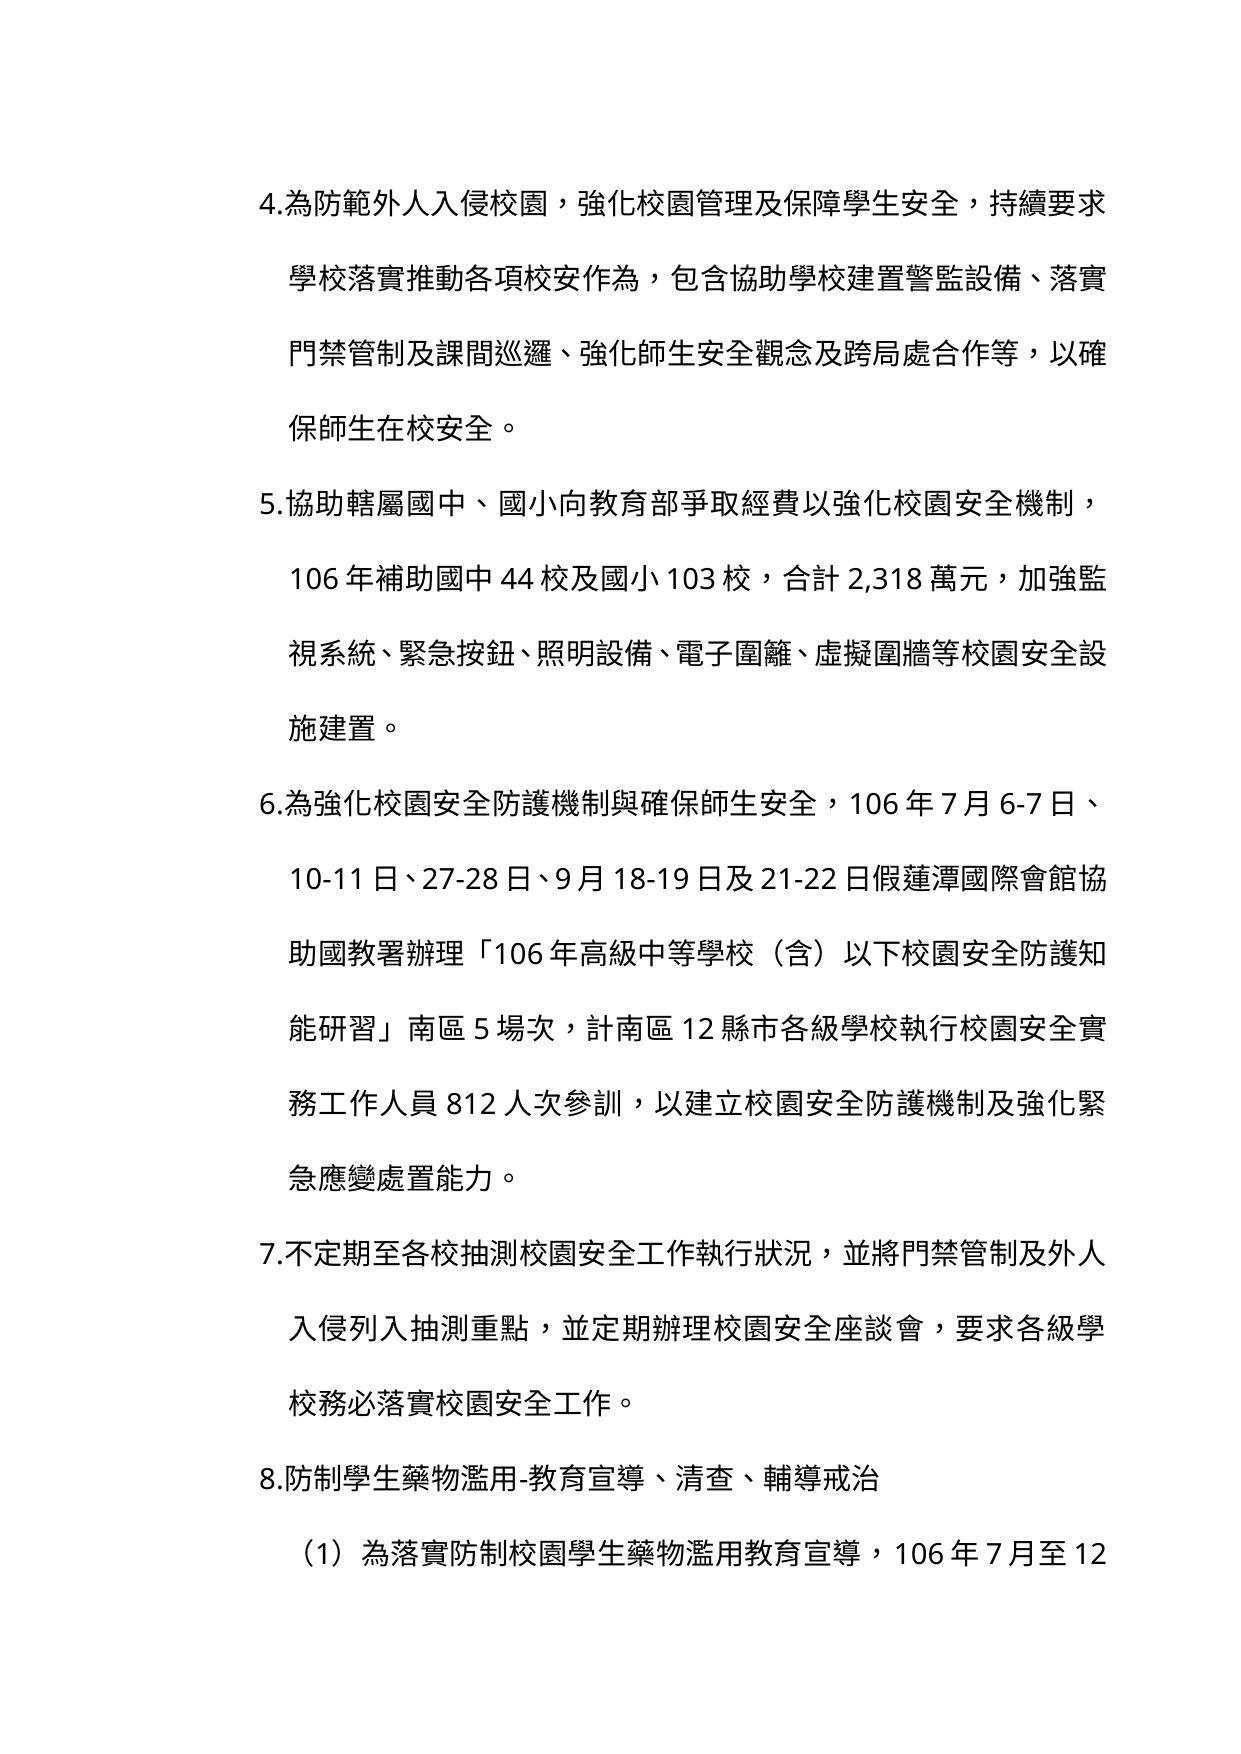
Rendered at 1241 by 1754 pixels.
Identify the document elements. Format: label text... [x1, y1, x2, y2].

text 8.防制學生藥物濫用-教育宣導、清查、輔導戒治 [259, 1439, 1107, 1514]
text 7.不定期至各校抽測校園安全工作執行狀況，並將門禁管制及外人入侵列入抽測重點，並定期辦理校園安全座談會，要求各級學校務必落實校園安全工作。 [259, 1214, 1107, 1439]
text 4.為防範外人入侵校園，強化校園管理及保障學生安全，持續要求學校落實推動各項校安作為，包含協助學校建置警監設備、落實門禁管制及課間巡邏、強化師生安全觀念及跨局處合作等，以確保師生在校安全。 [259, 164, 1107, 464]
text （1）為落實防制校園學生藥物濫用教育宣導，106年7月至12 [285, 1514, 1107, 1589]
text 5.協助轄屬國中、國小向教育部爭取經費以強化校園安全機制，106年補助國中44校及國小103校，合計2,318萬元，加強監視系統、緊急按鈕、照明設備、電子圍籬、虛擬圍牆等校園安全設施建置。 [259, 464, 1107, 764]
text 6.為強化校園安全防護機制與確保師生安全，106年7月6-7日、10-11日、27-28日、9月18-19日及21-22日假蓮潭國際會館協助國教署辦理「106年高級中等學校（含）以下校園安全防護知能研習」南區5場次，計南區12縣市各級學校執行校園安全實務工作人員812人次參訓，以建立校園安全防護機制及強化緊急應變處置能力。 [259, 764, 1107, 1214]
